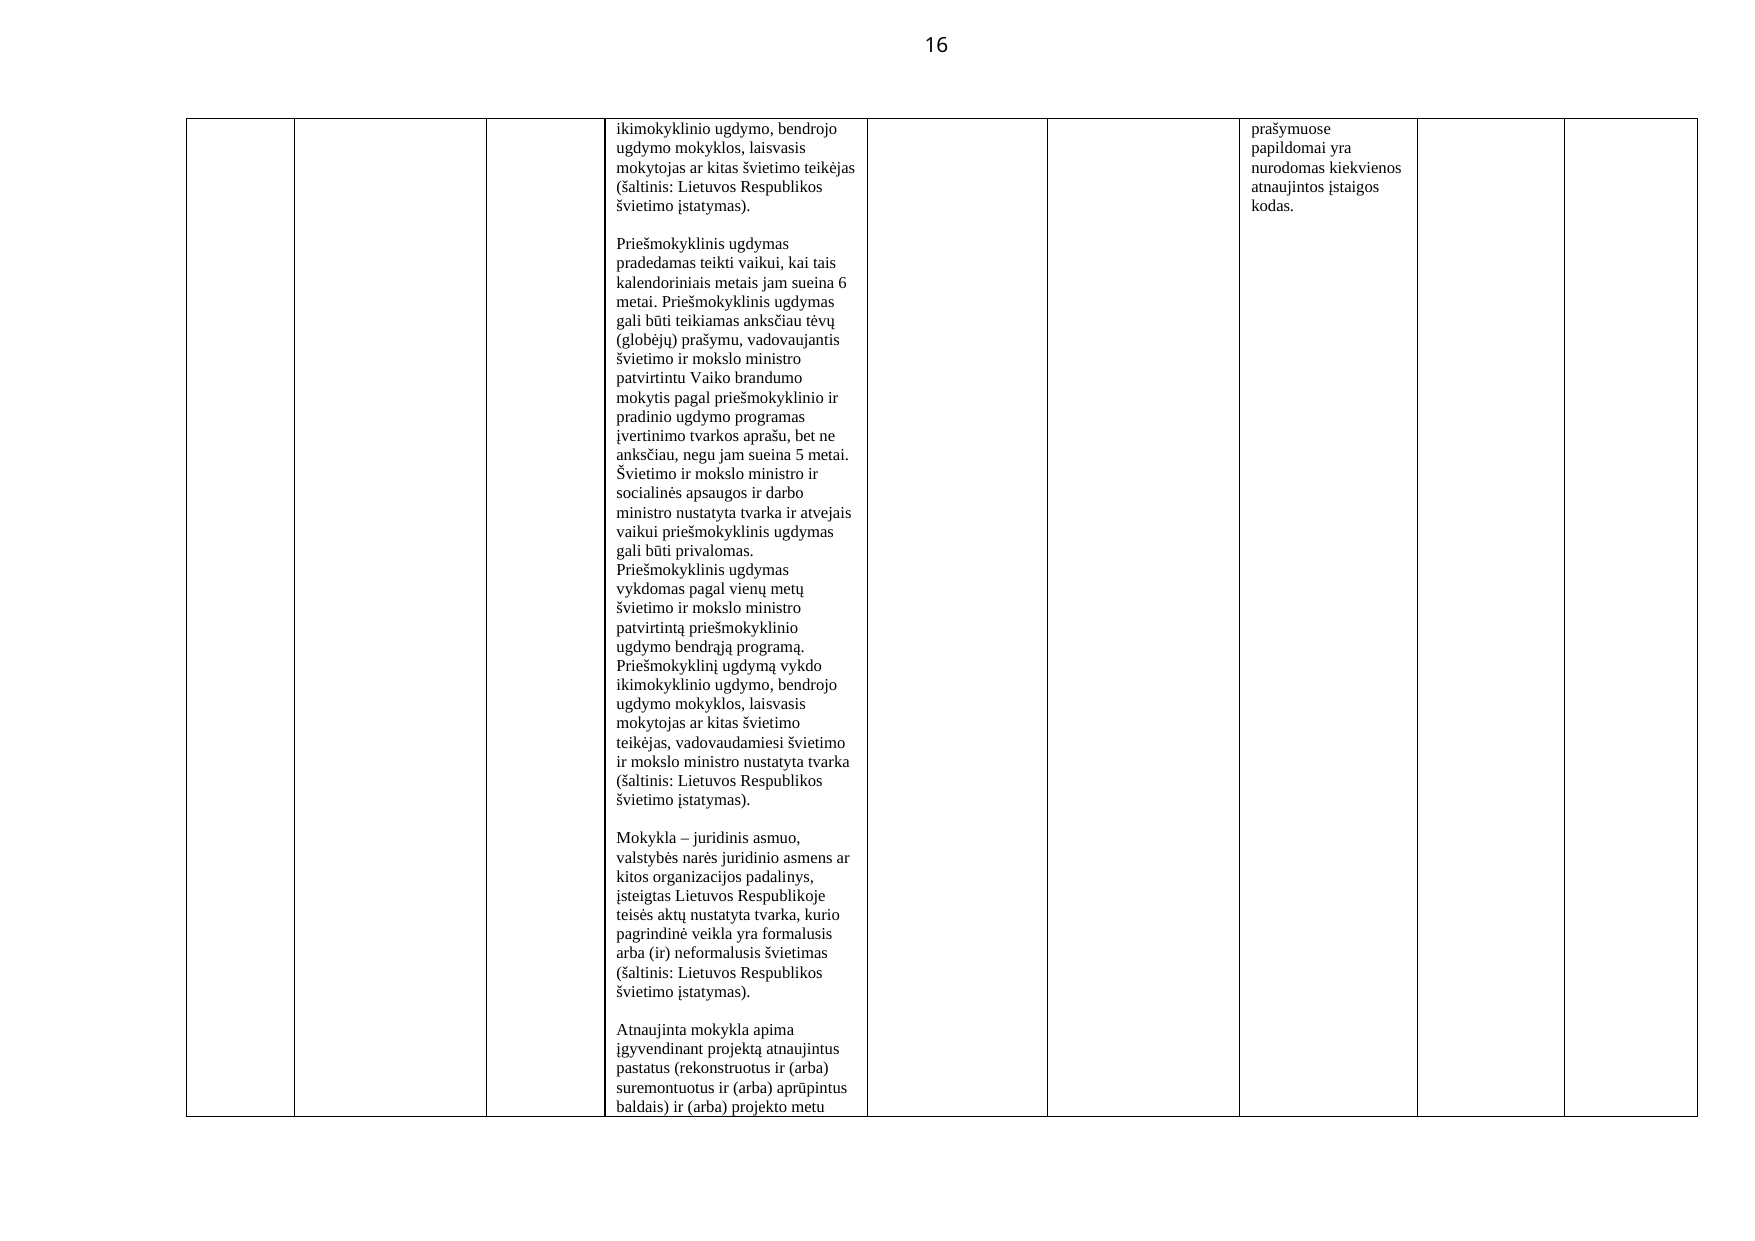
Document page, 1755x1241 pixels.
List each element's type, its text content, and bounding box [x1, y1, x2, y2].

table_cell [187, 119, 294, 1116]
table_cell [487, 119, 604, 1116]
table_cell ikimokyklinio ugdymo, bendrojo ugdymo mokyklos, laisvasis mokytojas ar kitas švietimo teikėjas (šaltinis: Lietuvos Respublikos švietimo įstatymas). Priešmokyklinis ugdymas pradedamas teikti vaikui, kai tais kalendoriniais metais jam sueina 6 metai. Priešmokyklinis ugdymas gali būti teikiamas anksčiau tėvų (globėjų) prašymu, vadovaujantis švietimo ir mokslo ministro patvirtintu Vaiko brandumo mokytis pagal priešmokyklinio ir pradinio ugdymo programas įvertinimo tvarkos aprašu, bet ne anksčiau, negu jam sueina 5 metai. Švietimo ir mokslo ministro ir socialinės apsaugos ir darbo ministro nustatyta tvarka ir atvejais vaikui priešmokyklinis ugdymas gali būti privalomas. Priešmokyklinis ugdymas vykdomas pagal vienų metų švietimo ir mokslo ministro patvirtintą priešmokyklinio ugdymo bendrąją programą. Priešmokyklinį ugdymą vykdo ikimokyklinio ugdymo, bendrojo ugdymo mokyklos, laisvasis mokytojas ar kitas švietimo teikėjas, vadovaudamiesi švietimo ir mokslo ministro nustatyta tvarka (šaltinis: Lietuvos Respublikos švietimo įstatymas). Mokykla – juridinis asmuo, valstybės narės juridinio asmens ar kitos organizacijos padalinys, įsteigtas Lietuvos Respublikoje teisės aktų nustatyta tvarka, kurio pagrindinė veikla yra formalusis arba (ir) neformalusis švietimas (šaltinis: Lietuvos Respublikos švietimo įstatymas). Atnaujinta mokykla apima įgyvendinant projektą atnaujintus pastatus (rekonstruotus ir (arba) suremontuotus ir (arba) aprūpintus baldais) ir (arba) projekto metu [606, 119, 867, 1116]
table_cell [868, 119, 1047, 1116]
table_cell [295, 119, 486, 1116]
table_cell [1048, 119, 1239, 1116]
table_cell [1565, 119, 1697, 1116]
table_cell [1418, 119, 1564, 1116]
table_cell prašymuose papildomai yra nurodomas kiekvienos atnaujintos įstaigos kodas. [1240, 119, 1417, 1116]
